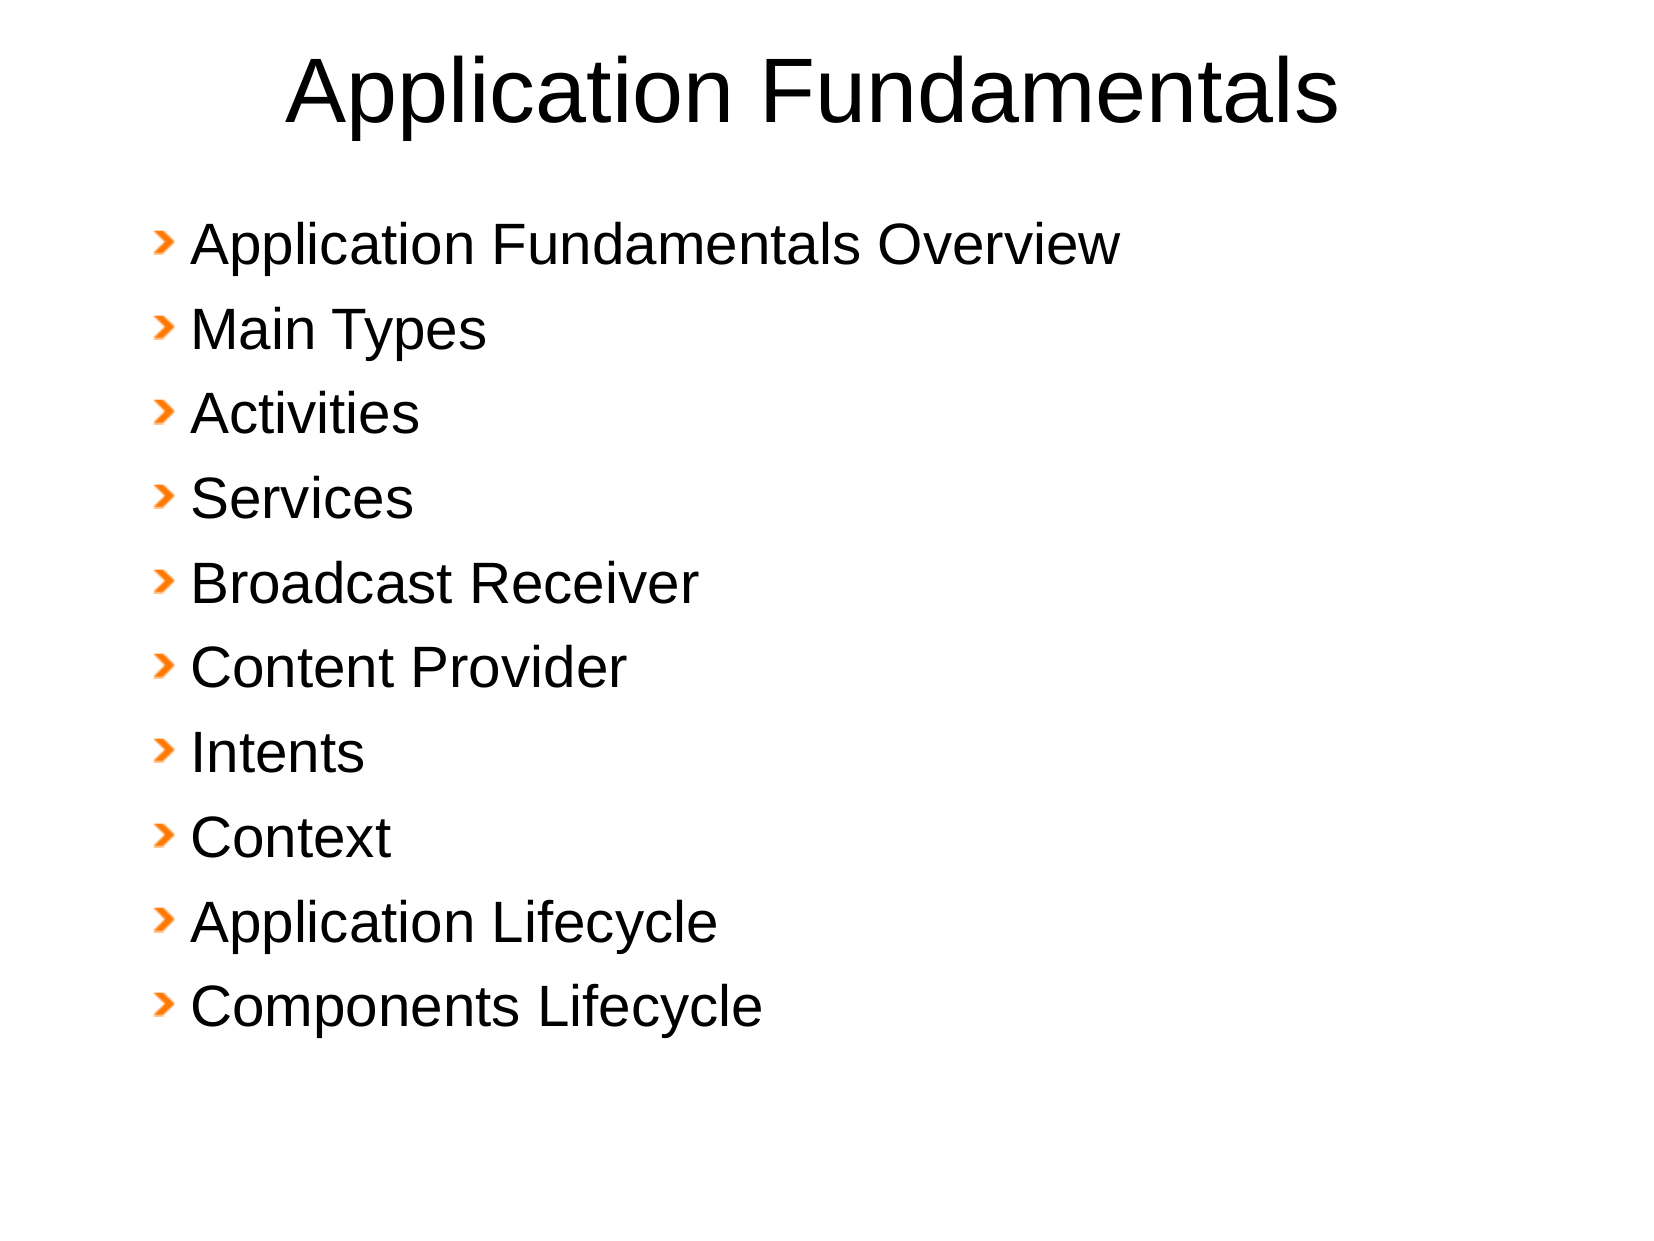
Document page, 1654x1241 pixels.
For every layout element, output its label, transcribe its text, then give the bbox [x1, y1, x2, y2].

title Application Fundamentals [82, 16, 1571, 155]
list Application Fundamentals Overview Main Types Activities Services Broadcast Receiver Content Provider Intents Context Application Lifecycle Components Lifecycle [82, 206, 1571, 1144]
